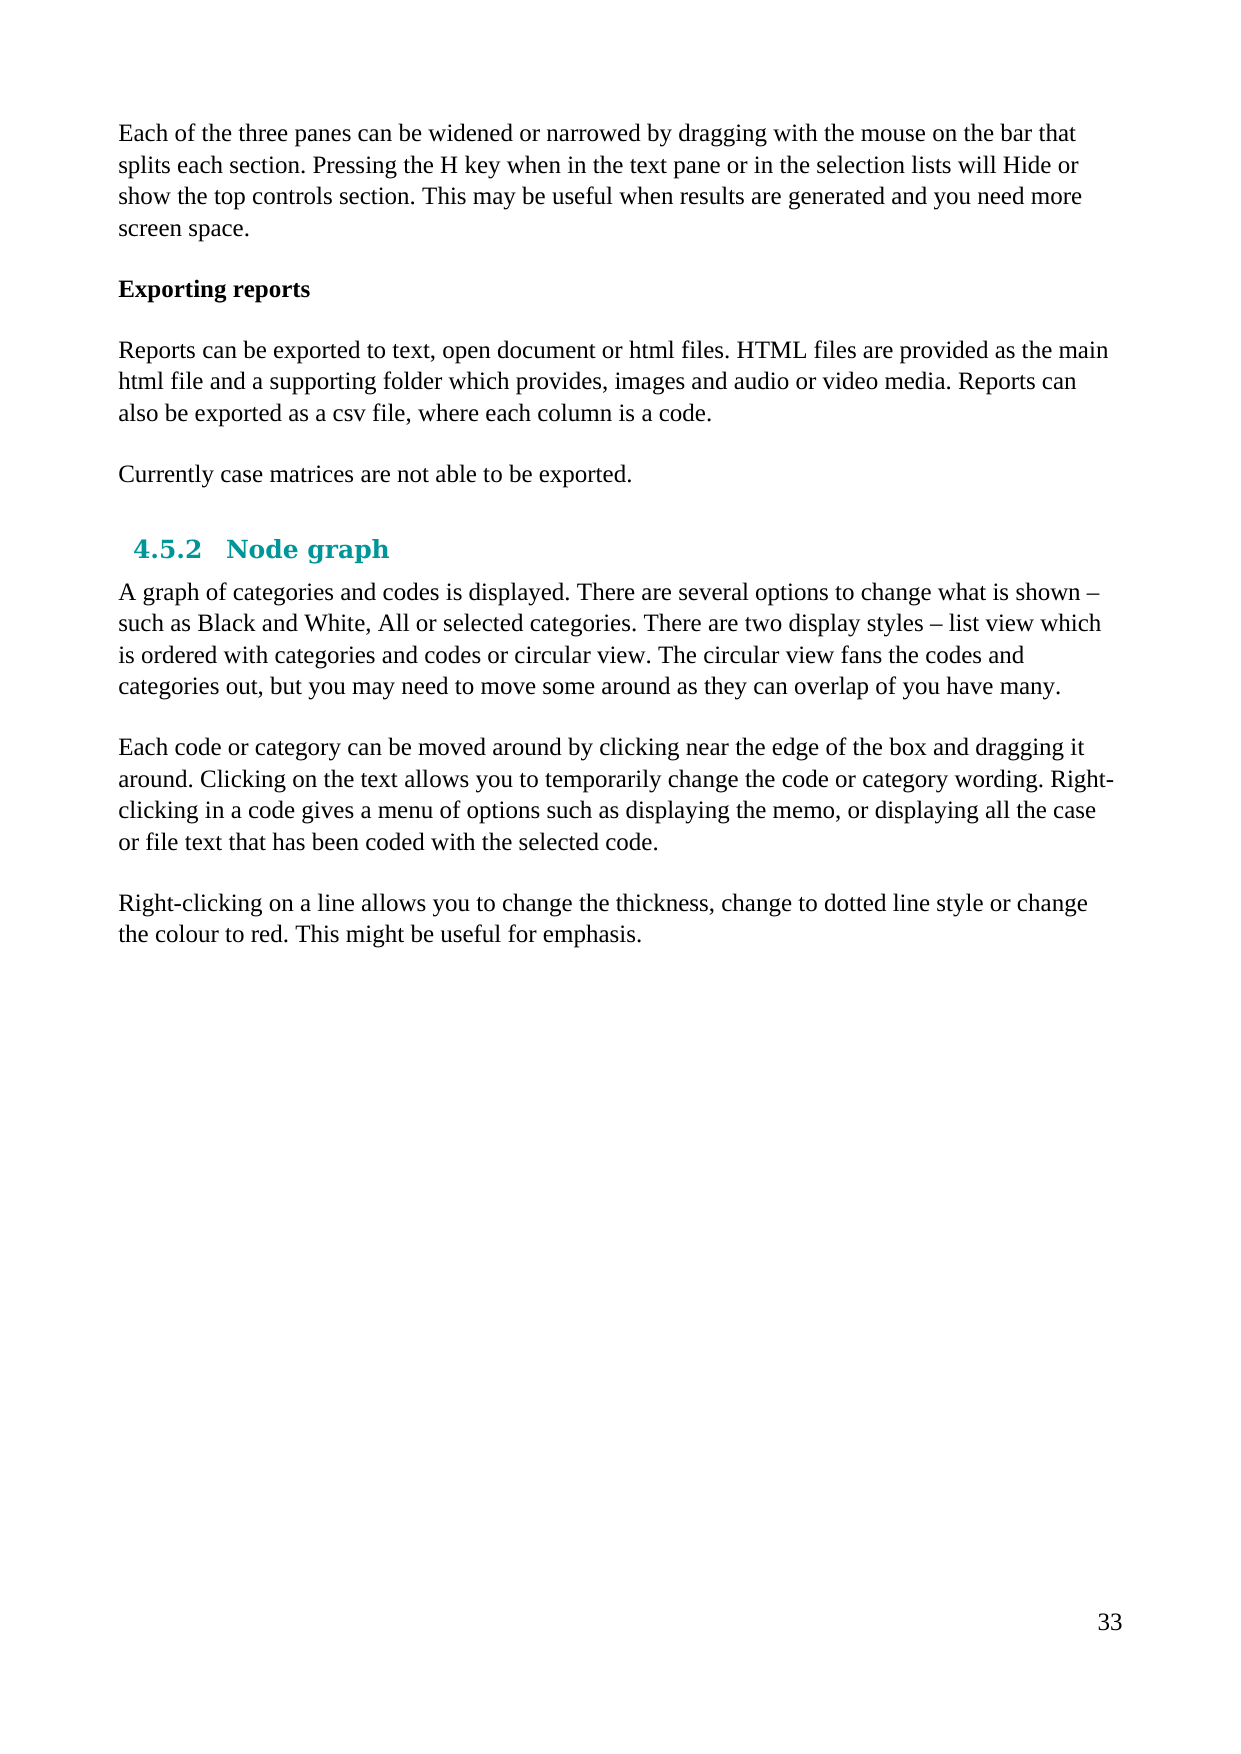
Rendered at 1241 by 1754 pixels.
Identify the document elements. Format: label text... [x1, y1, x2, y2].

text Right-clicking on a line allows you to change the thickness, change to dotted line style or change the colour to red. This might be useful for emphasis. [118, 888, 1122, 948]
text A graph of categories and codes is displayed. There are several options to change what is shown – such as Black and White, All or selected categories. There are two display styles – list view which is ordered with categories and codes or circular view. The circular view fans the codes and categories out, but you may need to move some around as they can overlap of you have many. [118, 577, 1122, 700]
text Each code or category can be moved around by clicking near the edge of the box and dragging it around. Clicking on the text allows you to temporarily change the code or category wording. Right-clicking in a code gives a menu of options such as displaying the memo, or displaying all the case or file text that has been coded with the selected code. [118, 732, 1122, 856]
text Reports can be exported to text, open document or html files. HTML files are provided as the main html file and a supporting folder which provides, images and audio or video media. Reports can also be exported as a csv file, where each column is a code. [118, 335, 1122, 427]
text Exporting reports [118, 274, 1122, 303]
text Each of the three panes can be widened or narrowed by dragging with the mouse on the bar that splits each section. Pressing the H key when in the text pane or in the selection lists will Hide or show the top controls section. This may be useful when results are generated and you need more screen space. [118, 118, 1122, 242]
subtitle Node graph [124, 535, 1122, 564]
text Currently case matrices are not able to be exported. [118, 459, 1122, 488]
